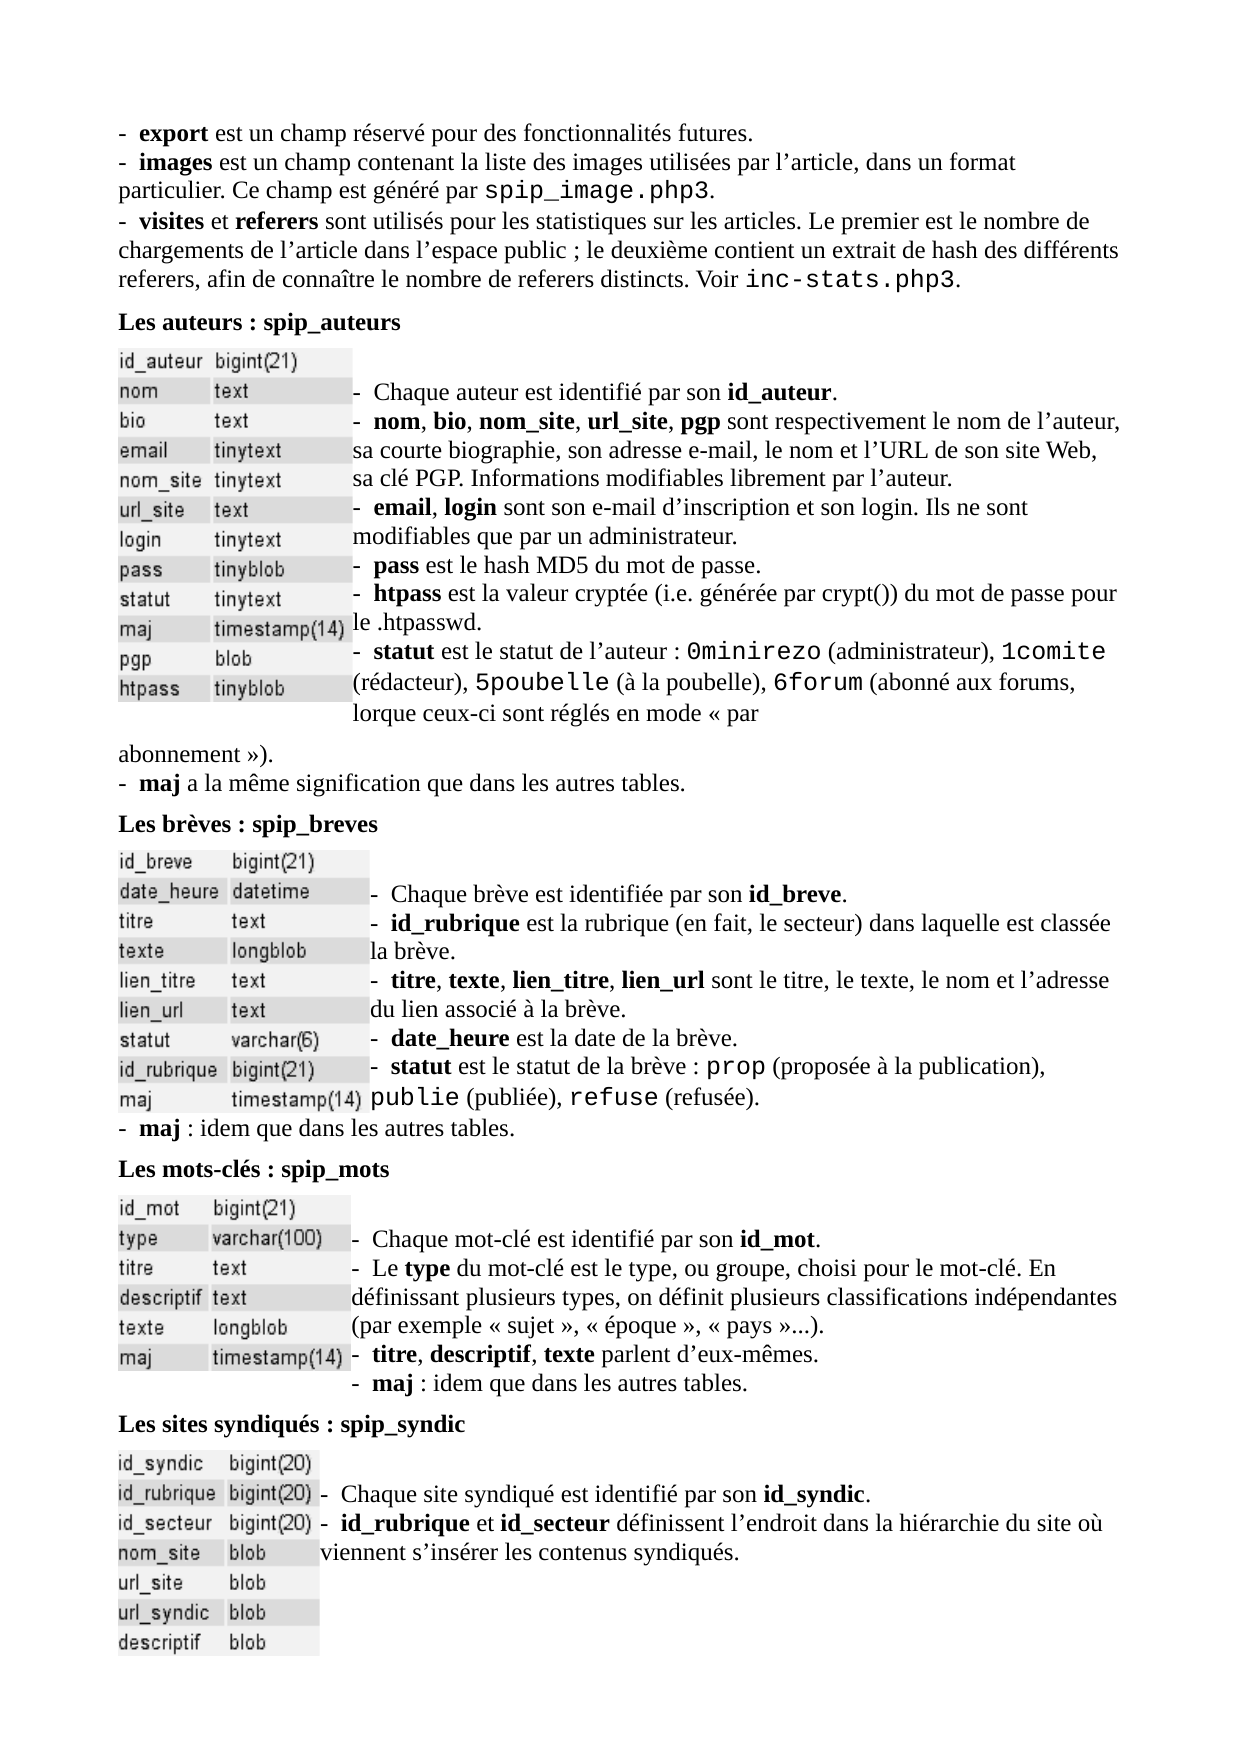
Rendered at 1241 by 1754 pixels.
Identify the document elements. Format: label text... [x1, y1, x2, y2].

picture [118, 850, 370, 1113]
text - export est un champ réservé pour des fonctionnalités futures. - images est un champ contenant la liste des images utilisées par l’article, dans un format particulier. Ce champ est généré par spip_image.php3. - visites et referers sont utilisés pour les statistiques sur les articles. Le premier est le nombre de chargements de l’article dans l’espace public ; le deuxième contient un extrait de hash des différents referers, afin de connaître le nombre de referers distincts. Voir inc-stats.php3. [118, 118, 1122, 295]
text - Chaque auteur est identifié par son id_auteur. - nom, bio, nom_site, url_site, pgp sont respectivement le nom de l’auteur, sa courte biographie, son adresse e-mail, le nom et l’URL de son site Web, sa clé PGP. Informations modifiables librement par l’auteur. - email, login sont son e-mail d’inscription et son login. Ils ne sont modifiables que par un administrateur. - pass est le hash MD5 du mot de passe. - htpass est la valeur cryptée (i.e. générée par crypt()) du mot de passe pour le .htpasswd. - statut est le statut de l’auteur : 0minirezo (administrateur), 1comite (rédacteur), 5poubelle (à la poubelle), 6forum (abonné aux forums, lorque ceux-ci sont réglés en mode « par [118, 348, 1122, 726]
picture [118, 348, 353, 702]
picture [118, 1195, 351, 1371]
picture [118, 1450, 320, 1656]
text Les mots-clés : spip_mots [118, 1154, 1122, 1183]
text Les sites syndiqués : spip_syndic [118, 1409, 1122, 1438]
text abonnement »). - maj a la même signification que dans les autres tables. [118, 739, 1122, 796]
text Les auteurs : spip_auteurs [118, 307, 1122, 336]
text - Chaque site syndiqué est identifié par son id_syndic. - id_rubrique et id_secteur définissent l’endroit dans la hiérarchie du site où viennent s’insérer les contenus syndiqués. [320, 1451, 1122, 1566]
text - Chaque mot-clé est identifié par son id_mot. - Le type du mot-clé est le type, ou groupe, choisi pour le mot-clé. En définissant plusieurs types, on définit plusieurs classifications indépendantes (par exemple « sujet », « époque », « pays »...). - titre, descriptif, texte parlent d’eux-mêmes. - maj : idem que dans les autres tables. [118, 1196, 1122, 1397]
text Les brèves : spip_breves [118, 809, 1122, 838]
text - Chaque brève est identifiée par son id_breve. - id_rubrique est la rubrique (en fait, le secteur) dans laquelle est classée la brève. - titre, texte, lien_titre, lien_url sont le titre, le texte, le nom et l’adresse du lien associé à la brève. - date_heure est la date de la brève. - statut est le statut de la brève : prop (proposée à la publication), publie (publiée), refuse (refusée). - maj : idem que dans les autres tables. [118, 850, 1122, 1142]
